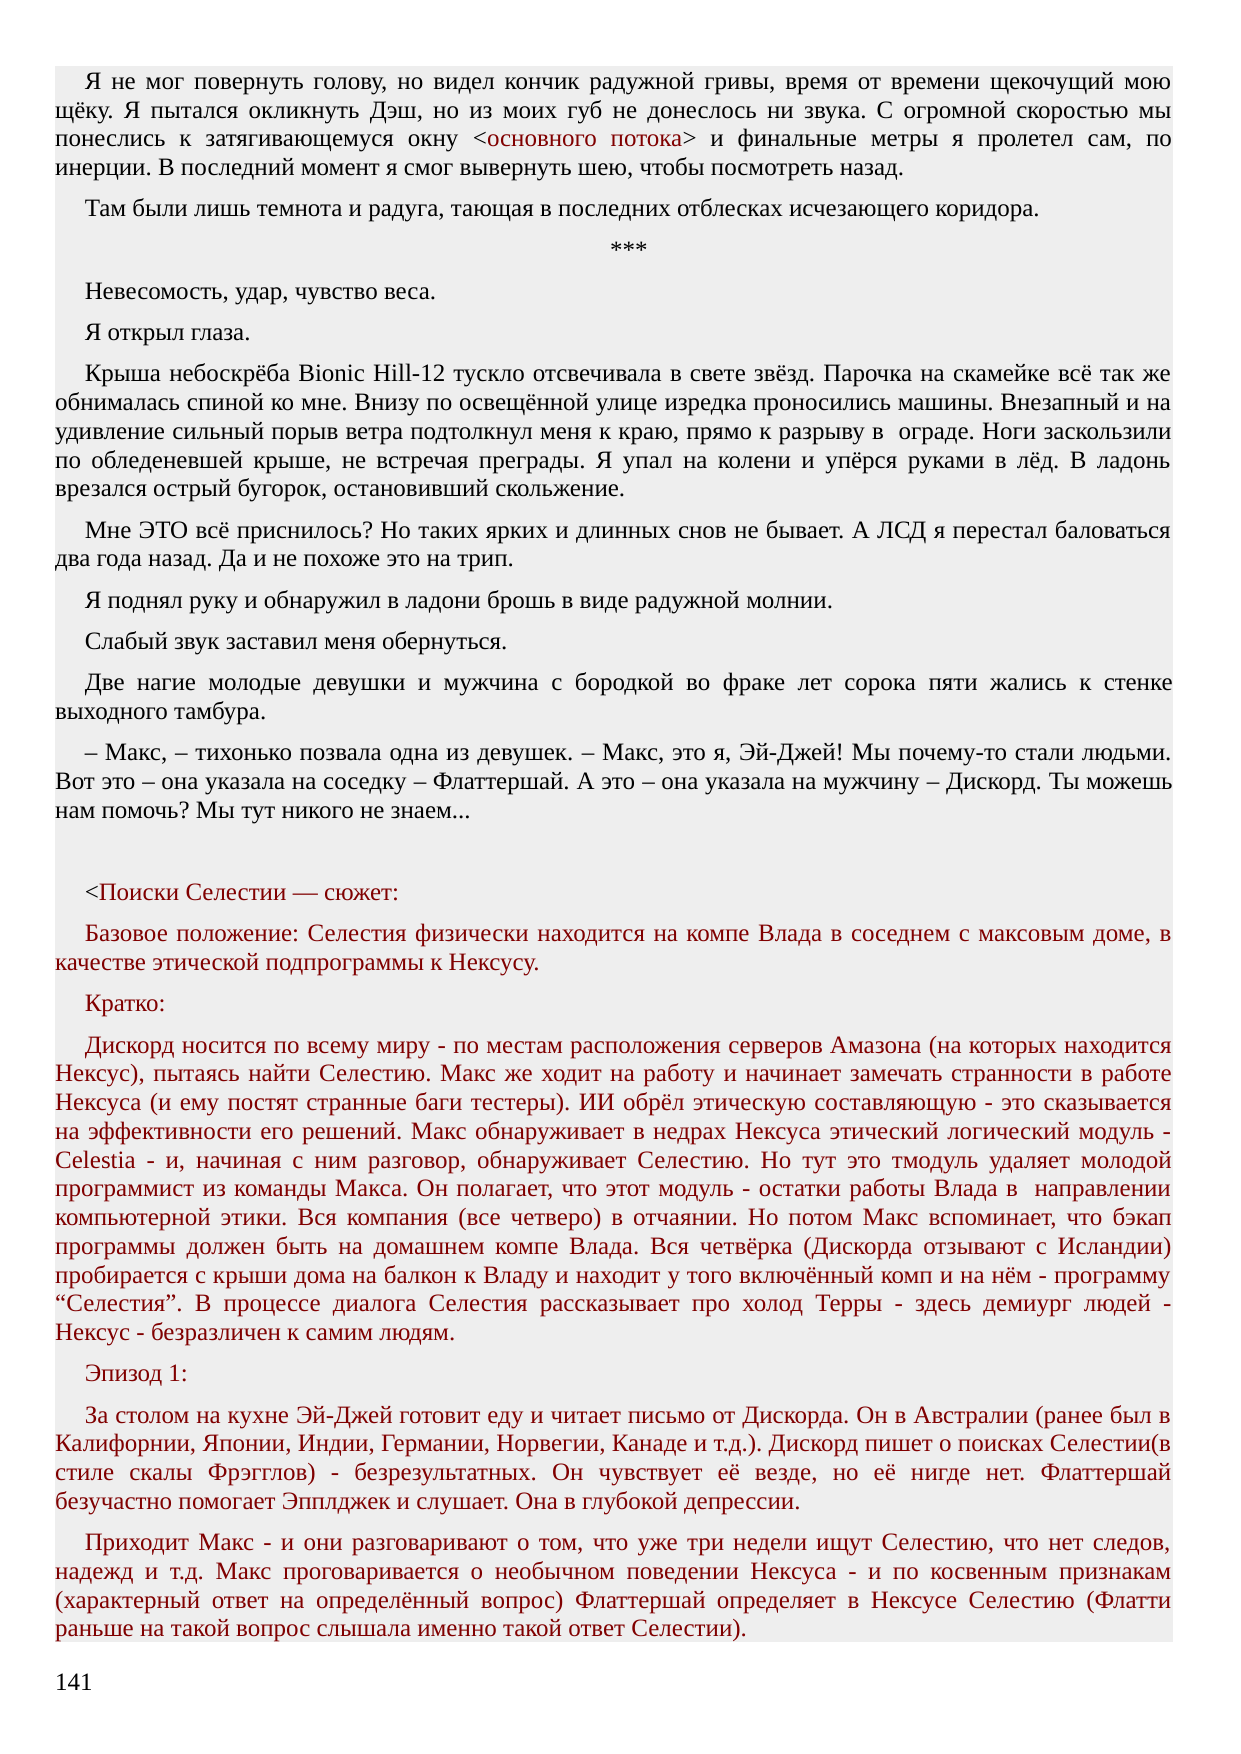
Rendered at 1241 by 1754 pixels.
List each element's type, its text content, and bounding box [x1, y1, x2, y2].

text Я открыл глаза. [55, 317, 1173, 346]
text Крыша небоскрёба Bionic Hill-12 тускло отсвечивала в свете звёзд. Парочка на скамейке всё так же обнималась спиной ко мне. Внизу по освещённой улице изредка проносились машины. Внезапный и на удивление сильный порыв ветра подтолкнул меня к краю, прямо к разрыву в ограде. Ноги заскользили по обледеневшей крыше, не встречая преграды. Я упал на колени и упёрся руками в лёд. В ладонь врезался острый бугорок, остановивший скольжение. [55, 358, 1173, 502]
text Базовое положение: Селестия физически находится на компе Влада в соседнем с максовым доме, в качестве этической подпрограммы к Нексусу. [55, 918, 1173, 976]
text Я поднял руку и обнаружил в ладони брошь в виде радужной молнии. [55, 585, 1173, 613]
text Эпизод 1: [55, 1358, 1173, 1387]
text Мне ЭТО всё приснилось? Но таких ярких и длинных снов не бывает. А ЛСД я перестал баловаться два года назад. Да и не похоже это на трип. [55, 515, 1173, 572]
text Две нагие молодые девушки и мужчина с бородкой во фраке лет сорока пяти жались к стенке выходного тамбура. [55, 667, 1173, 725]
text За столом на кухне Эй-Джей готовит еду и читает письмо от Дискорда. Он в Австралии (ранее был в Калифорнии, Японии, Индии, Германии, Норвегии, Канаде и т.д.). Дискорд пишет о поисках Селестии(в стиле скалы Фрэгглов) - безрезультатных. Он чувствует её везде, но её нигде нет. Флаттершай безучастно помогает Эпплджек и слушает. Она в глубокой депрессии. [55, 1400, 1173, 1515]
text Невесомость, удар, чувство веса. [55, 276, 1173, 305]
text – Макс, – тихонько позвала одна из девушек. – Макс, это я, Эй-Джей! Мы почему-то стали людьми. Вот это – она указала на соседку – Флаттершай. А это – она указала на мужчину – Дискорд. Ты можешь нам помочь? Мы тут никого не знаем... [55, 737, 1173, 823]
text Кратко: [55, 988, 1173, 1017]
text *** [55, 235, 1173, 263]
text Я не мог повернуть голову, но видел кончик радужной гривы, время от времени щекочущий мою щёку. Я пытался окликнуть Дэш, но из моих губ не донеслось ни звука. С огромной скоростью мы понеслись к затягивающемуся окну <основного потока> и финальные метры я пролетел сам, по инерции. В последний момент я смог вывернуть шею, чтобы посмотреть назад. [55, 66, 1173, 181]
text Слабый звук заставил меня обернуться. [55, 626, 1173, 655]
text Там были лишь темнота и радуга, тающая в последних отблесках исчезающего коридора. [55, 193, 1173, 222]
text Приходит Макс - и они разговаривают о том, что уже три недели ищут Селестию, что нет следов, надежд и т.д. Макс проговаривается о необычном поведении Нексуса - и по косвенным признакам (характерный ответ на определённый вопрос) Флаттершай определяет в Нексусе Селестию (Флатти раньше на такой вопрос слышала именно такой ответ Селестии). [55, 1527, 1173, 1642]
text Дискорд носится по всему миру - по местам расположения серверов Амазона (на которых находится Нексус), пытаясь найти Селестию. Макс же ходит на работу и начинает замечать странности в работе Нексуса (и ему постят странные баги тестеры). ИИ обрёл этическую составляющую - это сказывается на эффективности его решений. Макс обнаруживает в недрах Нексуса этический логический модуль - Celestia - и, начиная с ним разговор, обнаруживает Селестию. Но тут это тмодуль удаляет молодой программист из команды Макса. Он полагает, что этот модуль - остатки работы Влада в направлении компьютерной этики. Вся компания (все четверо) в отчаянии. Но потом Макс вспоминает, что бэкап программы должен быть на домашнем компе Влада. Вся четвёрка (Дискорда отзывают с Исландии) пробирается с крыши дома на балкон к Владу и находит у того включённый комп и на нём - программу “Селестия”. В процессе диалога Селестия рассказывает про холод Терры - здесь демиург людей - Нексус - безразличен к самим людям. [55, 1030, 1173, 1346]
text <Поиски Селестии — сюжет: [55, 877, 1173, 906]
